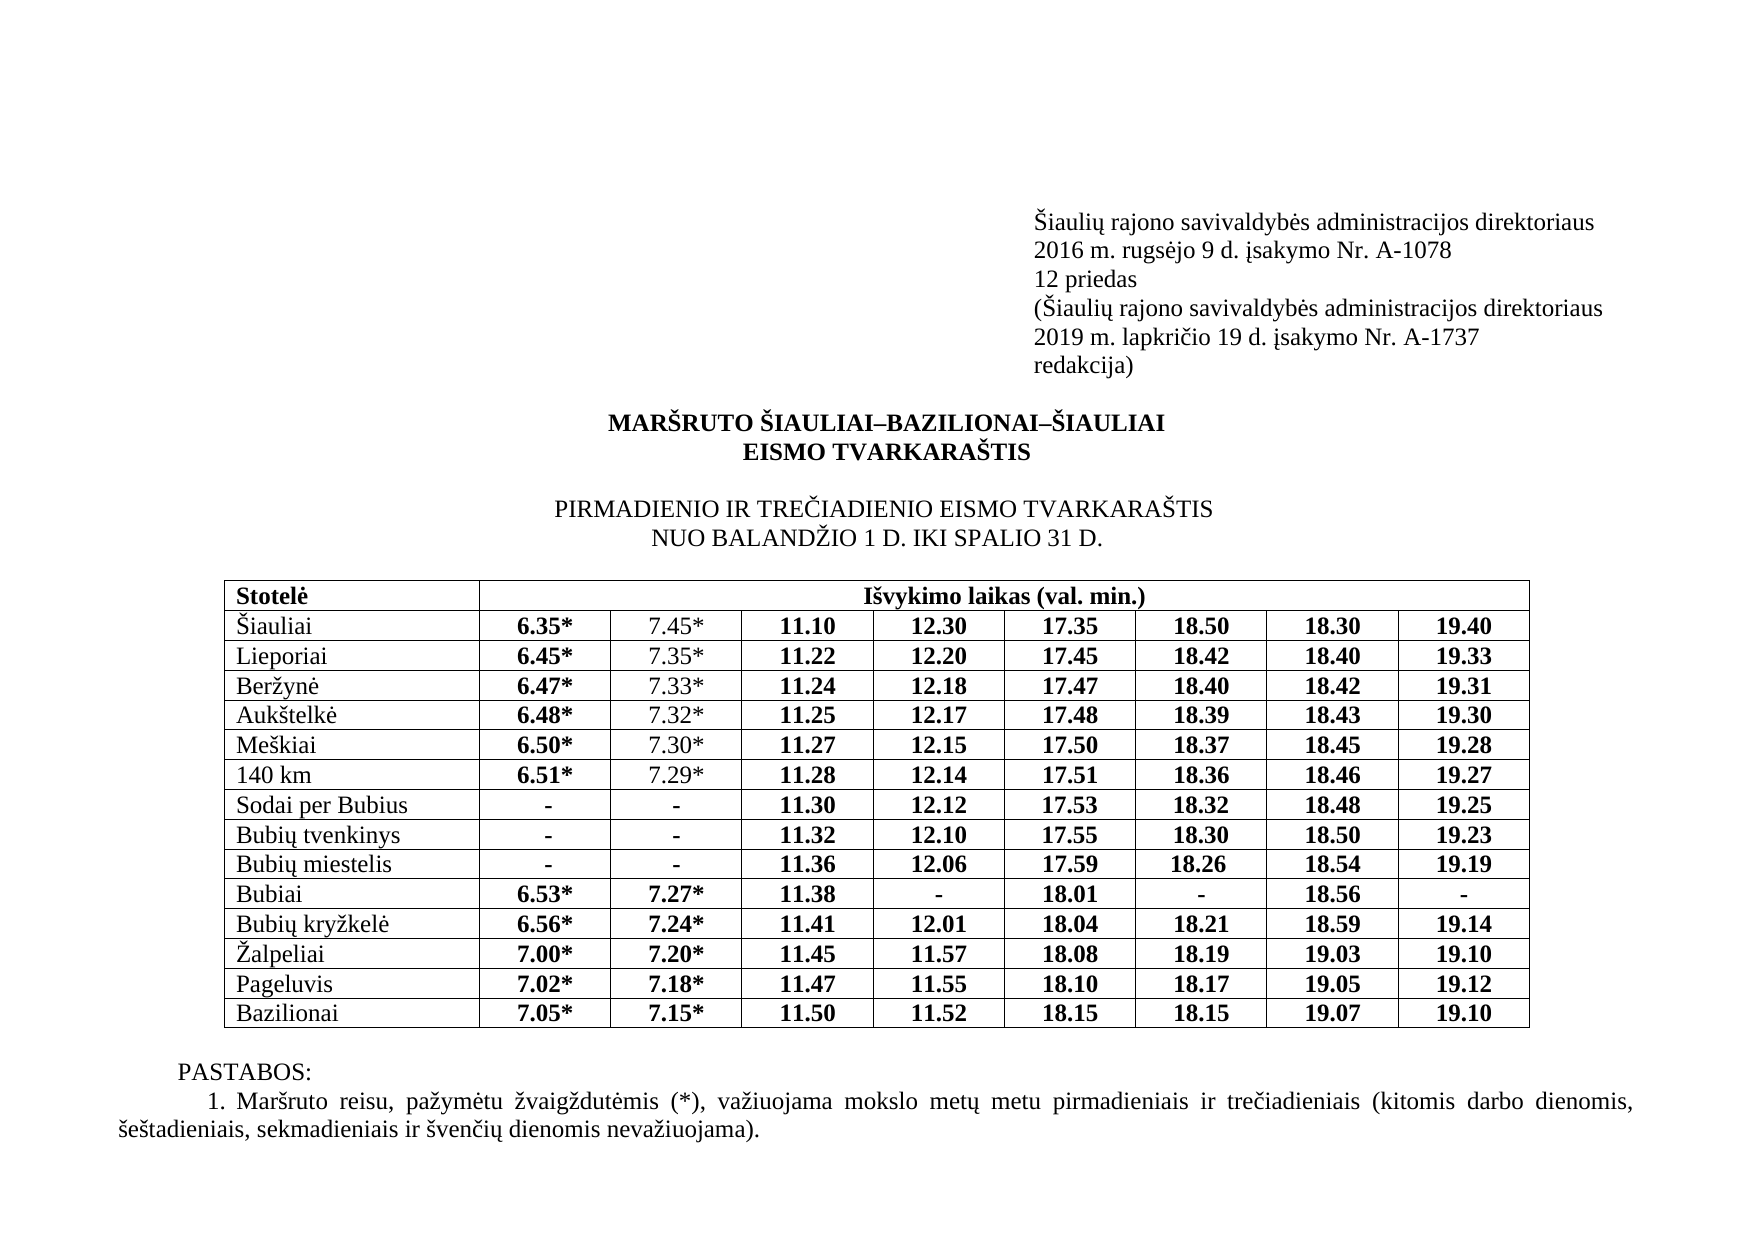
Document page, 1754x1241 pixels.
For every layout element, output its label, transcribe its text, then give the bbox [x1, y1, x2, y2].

text redakcija) [650, 350, 1636, 379]
table_cell 19.25 [1399, 790, 1529, 819]
table_cell 17.59 [1005, 850, 1135, 878]
table_cell Bubių tvenkinys [225, 820, 479, 848]
table_cell 7.45* [611, 611, 741, 640]
table_cell - [611, 790, 741, 819]
table_cell 17.35 [1005, 611, 1135, 640]
table_cell 18.45 [1267, 730, 1398, 759]
table_cell 11.57 [874, 939, 1004, 968]
table_cell 6.48* [480, 701, 610, 729]
table_header Stotelė [225, 581, 479, 610]
table_cell Žalpeliai [225, 939, 479, 968]
table_cell 19.28 [1399, 730, 1529, 759]
table_cell 18.40 [1136, 671, 1266, 699]
table_cell 19.14 [1399, 909, 1529, 938]
table_cell 7.32* [611, 701, 741, 729]
table_cell Pageluvis [225, 969, 479, 997]
table_cell 12.18 [874, 671, 1004, 699]
table_cell 19.40 [1399, 611, 1529, 640]
table_header Išvykimo laikas (val. min.) [480, 581, 1529, 610]
table_cell 17.50 [1005, 730, 1135, 759]
table_cell 19.03 [1267, 939, 1398, 968]
text 2016 m. rugsėjo 9 d. įsakymo Nr. A-1078 [650, 235, 1636, 264]
table_cell 11.22 [742, 641, 873, 670]
table_cell 19.19 [1399, 850, 1529, 878]
table_cell 12.30 [874, 611, 1004, 640]
table_cell 11.45 [742, 939, 873, 968]
table_cell 18.40 [1267, 641, 1398, 670]
table_cell Aukštelkė [225, 701, 479, 729]
table_cell Bubių miestelis [225, 850, 479, 878]
table_cell 17.48 [1005, 701, 1135, 729]
table_cell 17.53 [1005, 790, 1135, 819]
table_cell 19.10 [1399, 939, 1529, 968]
table_cell 18.50 [1267, 820, 1398, 848]
table_cell 19.31 [1399, 671, 1529, 699]
table_cell 19.05 [1267, 969, 1398, 997]
table_cell 11.24 [742, 671, 873, 699]
table_cell 7.35* [611, 641, 741, 670]
table_cell 11.28 [742, 760, 873, 789]
table_cell 17.51 [1005, 760, 1135, 789]
table_cell 6.53* [480, 879, 610, 908]
table_cell 18.59 [1267, 909, 1398, 938]
table_cell - [874, 879, 1004, 908]
table_cell 11.50 [742, 999, 873, 1027]
table_cell 6.56* [480, 909, 610, 938]
text 1. Maršruto reisu, pažymėtu žvaigždutėmis (*), važiuojama mokslo metų metu pirmadieniais ir trečiadieniais (kitomis darbo dienomis, šeštadieniais, sekmadieniais ir švenčių dienomis nevažiuojama). [118, 1086, 1636, 1143]
table_cell 11.41 [742, 909, 873, 938]
table_cell 18.10 [1005, 969, 1135, 997]
table_cell 6.51* [480, 760, 610, 789]
table_cell 12.15 [874, 730, 1004, 759]
table_cell 18.19 [1136, 939, 1266, 968]
text (Šiaulių rajono savivaldybės administracijos direktoriaus [650, 293, 1636, 322]
table_cell Meškiai [225, 730, 479, 759]
table_cell 18.36 [1136, 760, 1266, 789]
table_cell 11.27 [742, 730, 873, 759]
table_cell Beržynė [225, 671, 479, 699]
table_cell 7.24* [611, 909, 741, 938]
table_cell 18.17 [1136, 969, 1266, 997]
table_cell 18.26 [1136, 850, 1266, 878]
table_cell 11.55 [874, 969, 1004, 997]
table_cell 18.42 [1136, 641, 1266, 670]
table_cell 140 km [225, 760, 479, 789]
table_cell 7.18* [611, 969, 741, 997]
table_cell - [480, 820, 610, 848]
table_cell 18.56 [1267, 879, 1398, 908]
table_cell 18.04 [1005, 909, 1135, 938]
table_cell 7.00* [480, 939, 610, 968]
table_cell 6.45* [480, 641, 610, 670]
table_cell 7.20* [611, 939, 741, 968]
table_cell 19.30 [1399, 701, 1529, 729]
table_cell 18.32 [1136, 790, 1266, 819]
table_cell 11.25 [742, 701, 873, 729]
table_cell 12.17 [874, 701, 1004, 729]
table_cell - [611, 820, 741, 848]
table_cell 11.36 [742, 850, 873, 878]
text 2019 m. lapkričio 19 d. įsakymo Nr. A-1737 [650, 322, 1636, 350]
table_cell 18.43 [1267, 701, 1398, 729]
table_cell 18.50 [1136, 611, 1266, 640]
table_cell 18.30 [1267, 611, 1398, 640]
table_cell 11.52 [874, 999, 1004, 1027]
table_cell 7.02* [480, 969, 610, 997]
table_cell 6.50* [480, 730, 610, 759]
table_cell 17.55 [1005, 820, 1135, 848]
table_cell 18.39 [1136, 701, 1266, 729]
text PASTABOS: [118, 1057, 1636, 1086]
table_cell 12.10 [874, 820, 1004, 848]
table_cell 7.29* [611, 760, 741, 789]
table_cell Bubių kryžkelė [225, 909, 479, 938]
table_cell 12.01 [874, 909, 1004, 938]
table_cell 11.30 [742, 790, 873, 819]
table_cell 7.27* [611, 879, 741, 908]
table_cell - [480, 850, 610, 878]
table_cell 11.38 [742, 879, 873, 908]
table_cell 18.01 [1005, 879, 1135, 908]
table_cell 18.15 [1005, 999, 1135, 1027]
table_cell 7.30* [611, 730, 741, 759]
table_cell 6.35* [480, 611, 610, 640]
table_cell 7.15* [611, 999, 741, 1027]
table_cell 18.42 [1267, 671, 1398, 699]
table_cell 18.37 [1136, 730, 1266, 759]
table_cell 11.10 [742, 611, 873, 640]
table_cell 7.33* [611, 671, 741, 699]
text MARŠRUTO ŠIAULIAI–BAZILIONAI–ŠIAULIAI [118, 408, 1636, 437]
table_cell - [1136, 879, 1266, 908]
table_cell 12.14 [874, 760, 1004, 789]
table_cell 18.08 [1005, 939, 1135, 968]
table_cell Šiauliai [225, 611, 479, 640]
table_cell 17.47 [1005, 671, 1135, 699]
table_cell 19.12 [1399, 969, 1529, 997]
table_cell 19.33 [1399, 641, 1529, 670]
table_cell 18.48 [1267, 790, 1398, 819]
table_cell 18.30 [1136, 820, 1266, 848]
table_cell Bazilionai [225, 999, 479, 1027]
table_cell 12.20 [874, 641, 1004, 670]
text EISMO TVARKARAŠTIS [118, 437, 1636, 465]
table_cell 11.47 [742, 969, 873, 997]
table_cell 19.23 [1399, 820, 1529, 848]
table_cell 19.07 [1267, 999, 1398, 1027]
table_cell 18.15 [1136, 999, 1266, 1027]
table_cell Lieporiai [225, 641, 479, 670]
table_cell Sodai per Bubius [225, 790, 479, 819]
text PIRMADIENIO IR TREČIADIENIO EISMO TVARKARAŠTIS [118, 494, 1636, 523]
table_cell 18.21 [1136, 909, 1266, 938]
table_cell - [1399, 879, 1529, 908]
text Šiaulių rajono savivaldybės administracijos direktoriaus [650, 207, 1636, 235]
table_cell Bubiai [225, 879, 479, 908]
table_cell 11.32 [742, 820, 873, 848]
text 12 priedas [650, 264, 1636, 293]
table_cell 19.27 [1399, 760, 1529, 789]
table_cell 18.46 [1267, 760, 1398, 789]
table_cell 6.47* [480, 671, 610, 699]
table_cell 12.12 [874, 790, 1004, 819]
table_cell - [480, 790, 610, 819]
table_cell - [611, 850, 741, 878]
text NUO BALANDŽIO 1 D. IKI SPALIO 31 D. [118, 523, 1636, 552]
table_cell 17.45 [1005, 641, 1135, 670]
table_cell 12.06 [874, 850, 1004, 878]
table_cell 19.10 [1399, 999, 1529, 1027]
table_cell 7.05* [480, 999, 610, 1027]
table_cell 18.54 [1267, 850, 1398, 878]
